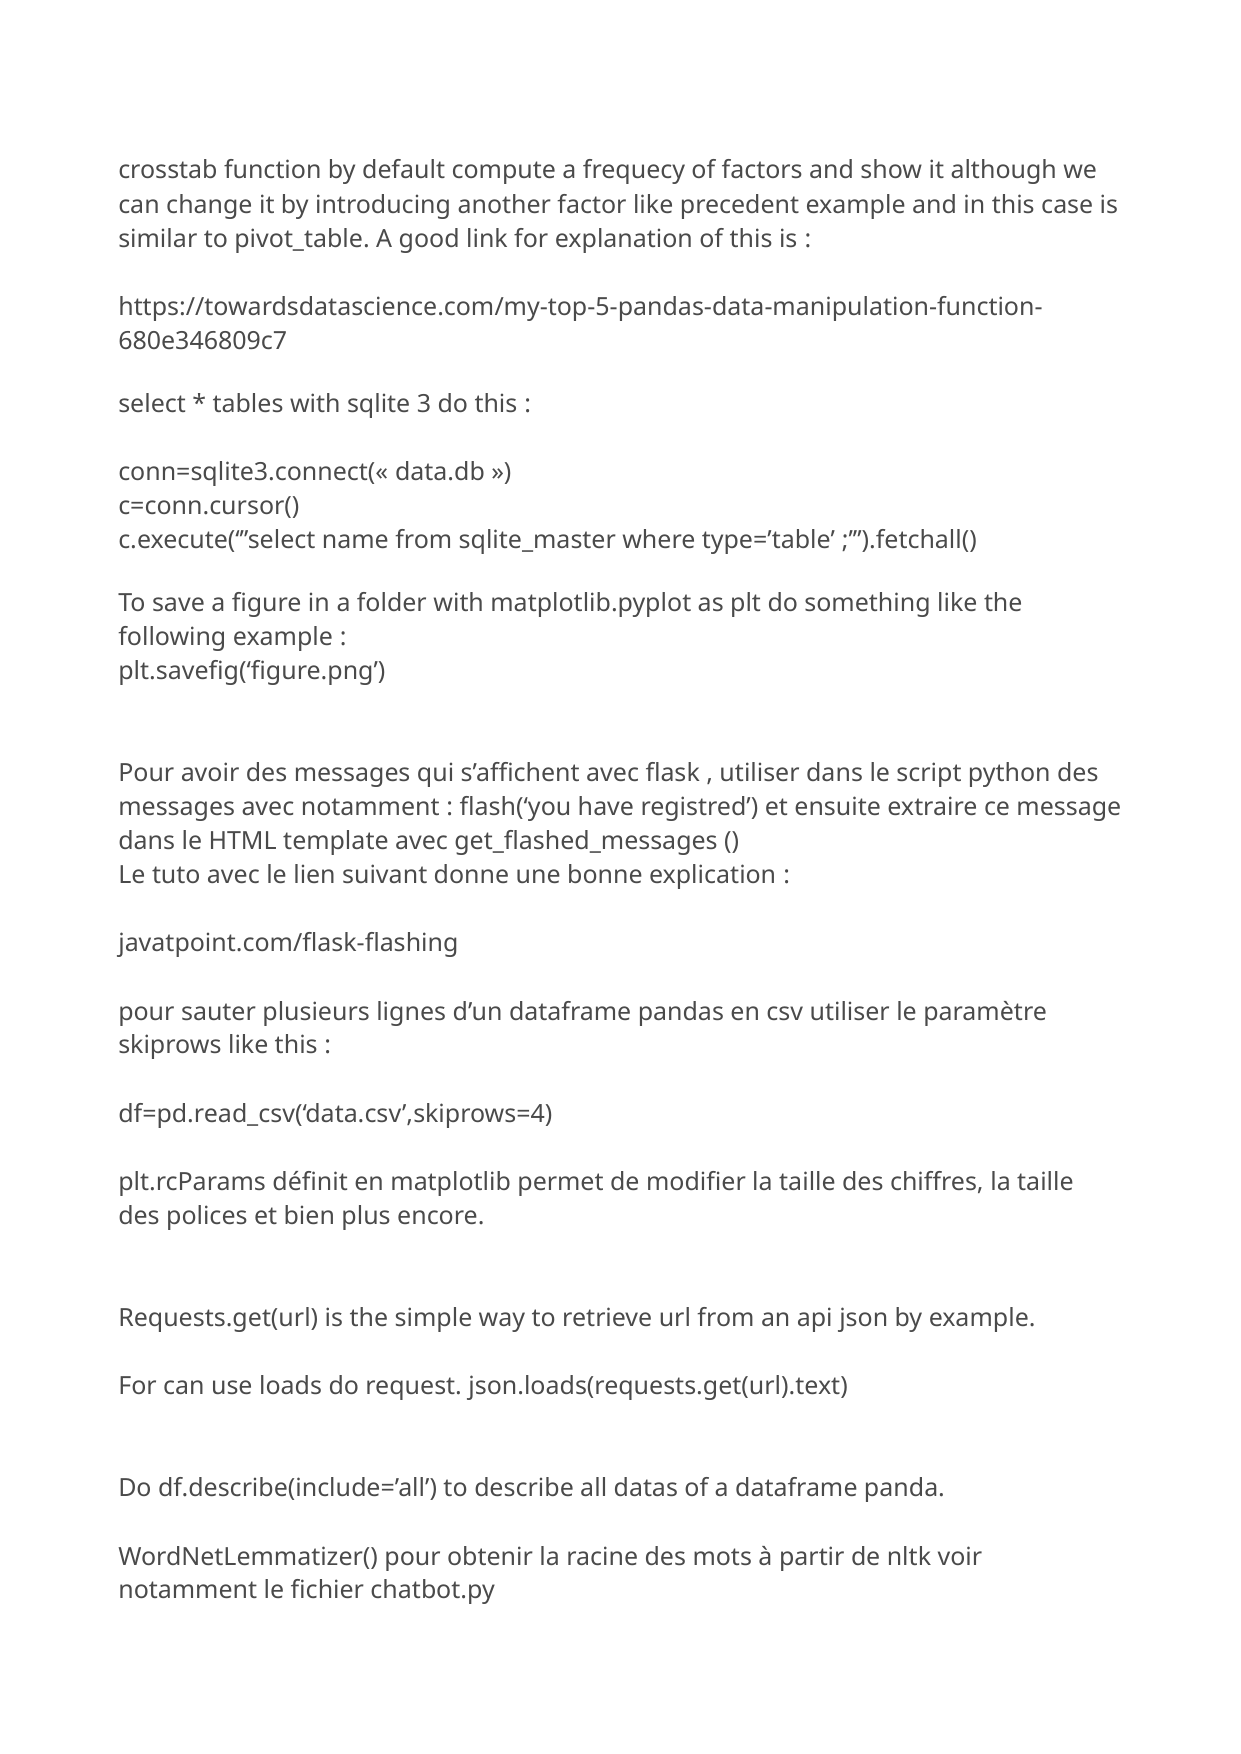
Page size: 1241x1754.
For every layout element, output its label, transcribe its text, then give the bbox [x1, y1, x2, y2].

text WordNetLemmatizer() pour obtenir la racine des mots à partir de nltk voir notamment le fichier chatbot.py [118, 1538, 1122, 1606]
text javatpoint.com/flask-flashing [118, 925, 1122, 959]
text For can use loads do request. json.loads(requests.get(url).text) [118, 1368, 1122, 1402]
text https://towardsdatascience.com/my-top-5-pandas-data-manipulation-function-680e346809c7 [118, 288, 1122, 357]
text Do df.describe(include=’all’) to describe all datas of a dataframe panda. [118, 1470, 1122, 1504]
text plt.savefig(‘figure.png’) [118, 652, 1122, 687]
text c=conn.cursor() [118, 487, 1122, 522]
text Requests.get(url) is the simple way to retrieve url from an api json by example. [118, 1300, 1122, 1334]
text select * tables with sqlite 3 do this : [118, 385, 1122, 419]
text Le tuto avec le lien suivant donne une bonne explication : [118, 857, 1122, 891]
text To save a figure in a folder with matplotlib.pyplot as plt do something like the following example : [118, 584, 1122, 652]
text crosstab function by default compute a frequecy of factors and show it although we can change it by introducing another factor like precedent example and in this case is similar to pivot_table. A good link for explanation of this is : [118, 152, 1122, 254]
text df=pd.read_csv(‘data.csv’,skiprows=4) [118, 1095, 1122, 1129]
text Pour avoir des messages qui s’affichent avec flask , utiliser dans le script python des messages avec notamment : flash(‘you have registred’) et ensuite extraire ce message dans le HTML template avec get_flashed_messages () [118, 755, 1122, 857]
text conn=sqlite3.connect(« data.db ») [118, 453, 1122, 487]
text plt.rcParams définit en matplotlib permet de modifier la taille des chiffres, la taille des polices et bien plus encore. [118, 1163, 1122, 1232]
text pour sauter plusieurs lignes d’un dataframe pandas en csv utiliser le paramètre skiprows like this : [118, 993, 1122, 1061]
text c.execute(‘’’select name from sqlite_master where type=’table’ ;’’’).fetchall() [118, 522, 1122, 556]
